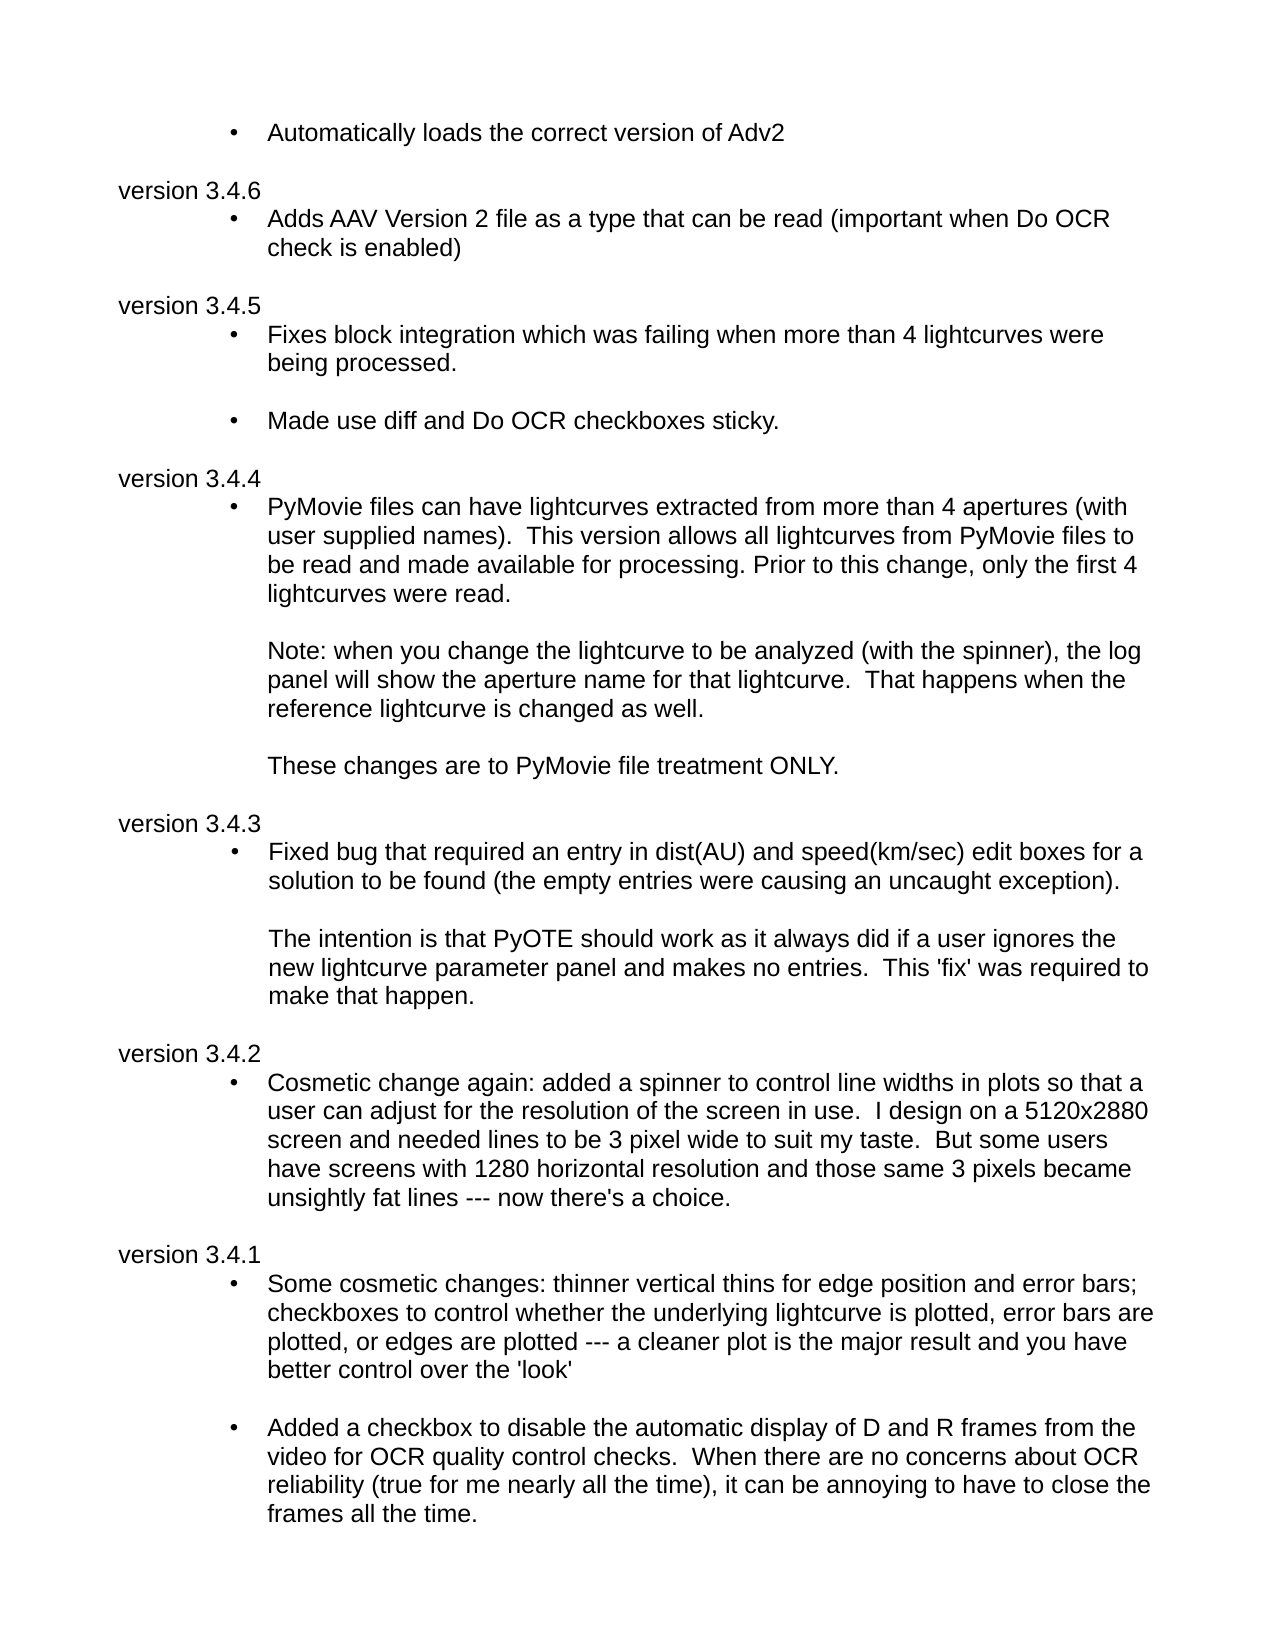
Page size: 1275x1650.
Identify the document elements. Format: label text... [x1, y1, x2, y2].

text version 3.4.1 [118, 1240, 1157, 1269]
list Fixed bug that required an entry in dist(AU) and speed(km/sec) edit boxes for a solution to be found (the empty entries were causing an uncaught exception). The intention is that PyOTE should work as it always did if a user ignores the new lightcurve parameter panel and makes no entries. This 'fix' was required to make that happen. [231, 837, 1157, 1039]
list PyMovie files can have lightcurves extracted from more than 4 apertures (with user supplied names). This version allows all lightcurves from PyMovie files to be read and made available for processing. Prior to this change, only the first 4 lightcurves were read. Note: when you change the lightcurve to be analyzed (with the spinner), the log panel will show the aperture name for that lightcurve. That happens when the reference lightcurve is changed as well. These changes are to PyMovie file treatment ONLY. [229, 492, 1157, 780]
list Added a checkbox to disable the automatic display of D and R frames from the video for OCR quality control checks. When there are no concerns about OCR reliability (true for me nearly all the time), it can be annoying to have to close the frames all the time. [229, 1413, 1157, 1528]
list Adds AAV Version 2 file as a type that can be read (important when Do OCR check is enabled) [229, 204, 1157, 262]
text version 3.4.2 [118, 1039, 1157, 1067]
text version 3.4.5 [118, 291, 1157, 319]
text version 3.4.3 [118, 809, 1157, 837]
list Fixes block integration which was failing when more than 4 lightcurves were being processed. [229, 319, 1157, 406]
list Made use diff and Do OCR checkboxes sticky. [229, 406, 1157, 463]
text version 3.4.6 [118, 176, 1157, 204]
list Cosmetic change again: added a spinner to control line widths in plots so that a user can adjust for the resolution of the screen in use. I design on a 5120x2880 screen and needed lines to be 3 pixel wide to suit my taste. But some users have screens with 1280 horizontal resolution and those same 3 pixels became unsightly fat lines --- now there's a choice. [229, 1067, 1157, 1240]
text version 3.4.4 [118, 463, 1157, 492]
list Automatically loads the correct version of Adv2 [229, 118, 1157, 176]
list Some cosmetic changes: thinner vertical thins for edge position and error bars; checkboxes to control whether the underlying lightcurve is plotted, error bars are plotted, or edges are plotted --- a cleaner plot is the major result and you have better control over the 'look' [229, 1269, 1157, 1413]
